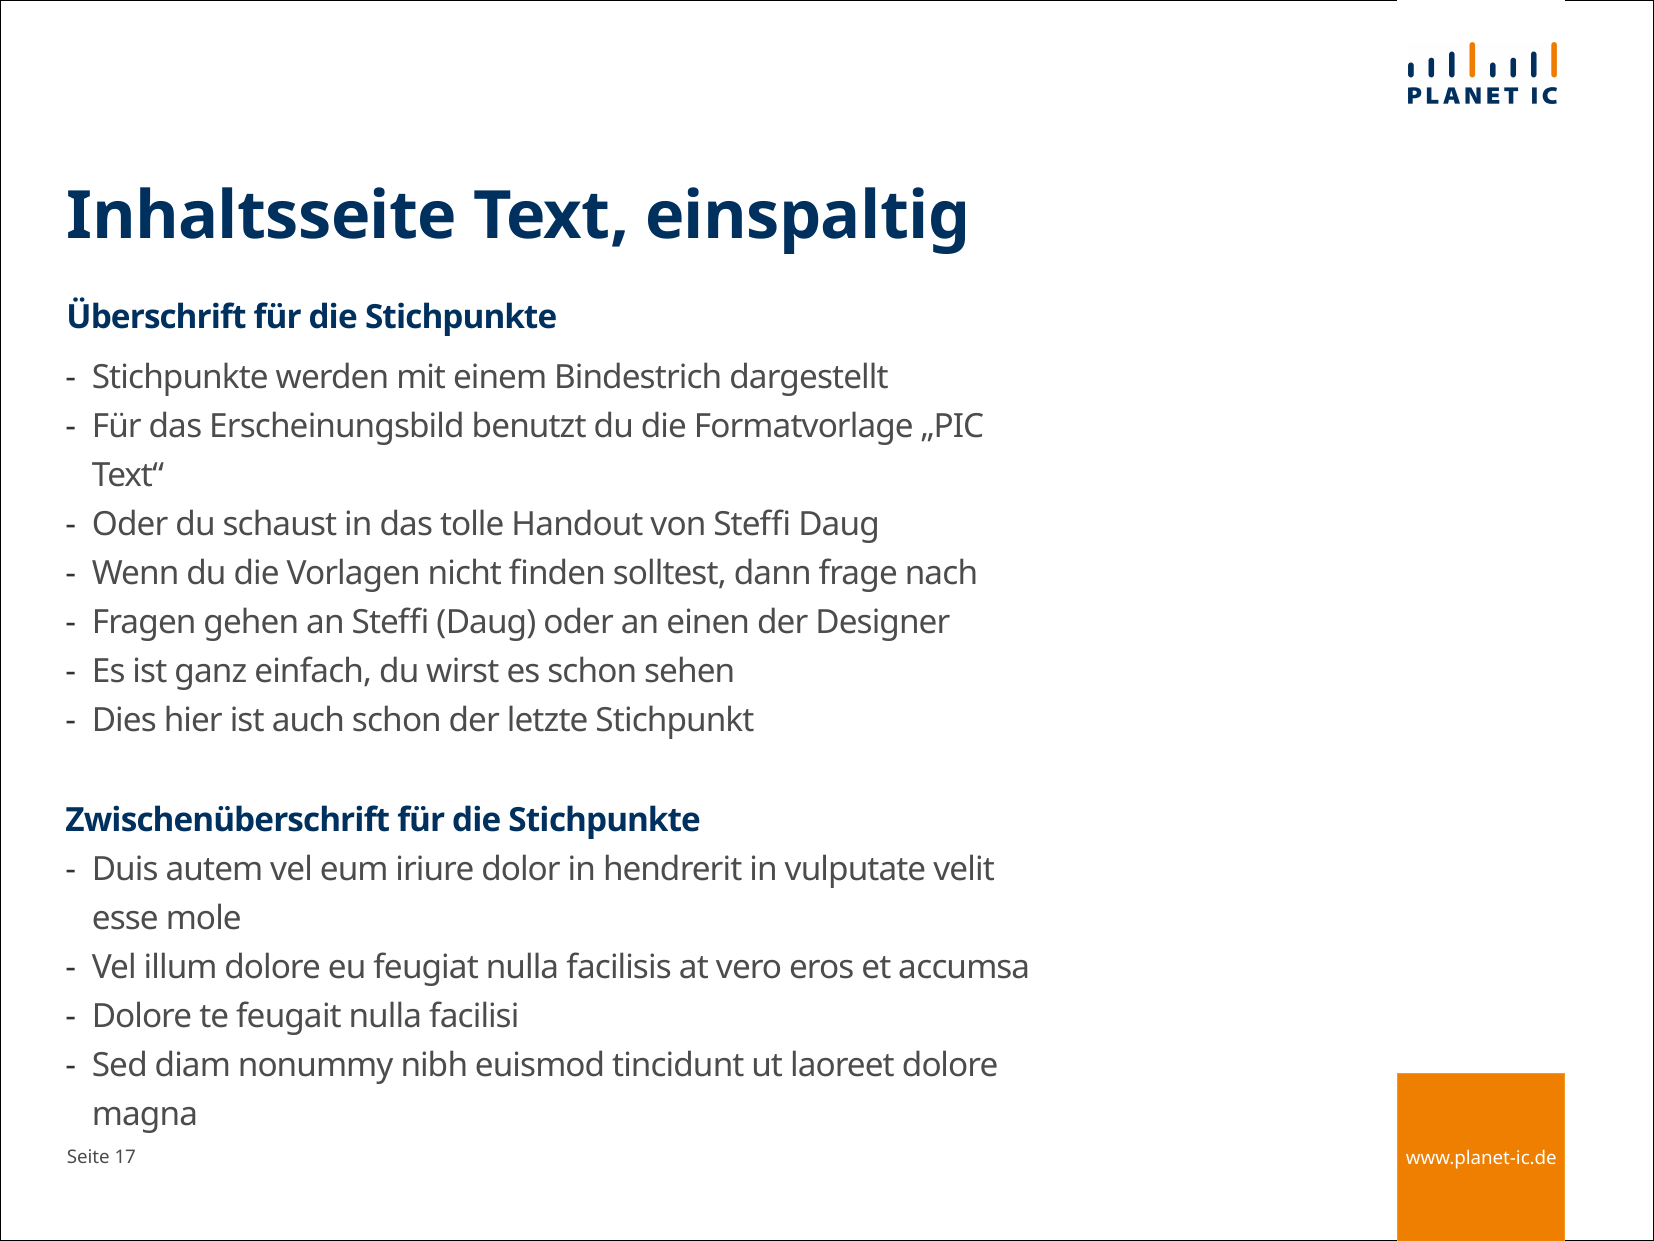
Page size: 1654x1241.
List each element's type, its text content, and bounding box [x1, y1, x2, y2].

text_box Inhaltsseite Text, einspaltig [66, 166, 1332, 231]
picture [1408, 42, 1557, 104]
text_box Überschrift für die Stichpunkte [66, 288, 669, 339]
text_box Stichpunkte werden mit einem Bindestrich dargestellt Für das Erscheinungsbild benutzt du die Formatvorlage „PIC Text“ Oder du schaust in das tolle Handout von Steffi Daug Wenn du die Vorlagen nicht finden solltest, dann frage nach Fragen gehen an Steffi (Daug) oder an einen der Designer Es ist ganz einfach, du wirst es schon sehen Dies hier ist auch schon der letzte Stichpunkt Zwischenüberschrift für die Stichpunkte Duis autem vel eum iriure dolor in hendrerit in vulputate velit esse mole Vel illum dolore eu feugiat nulla facilisis at vero eros et accumsa Dolore te feugait nulla facilisi Sed diam nonummy nibh euismod tincidunt ut laoreet dolore magna [65, 348, 1032, 979]
